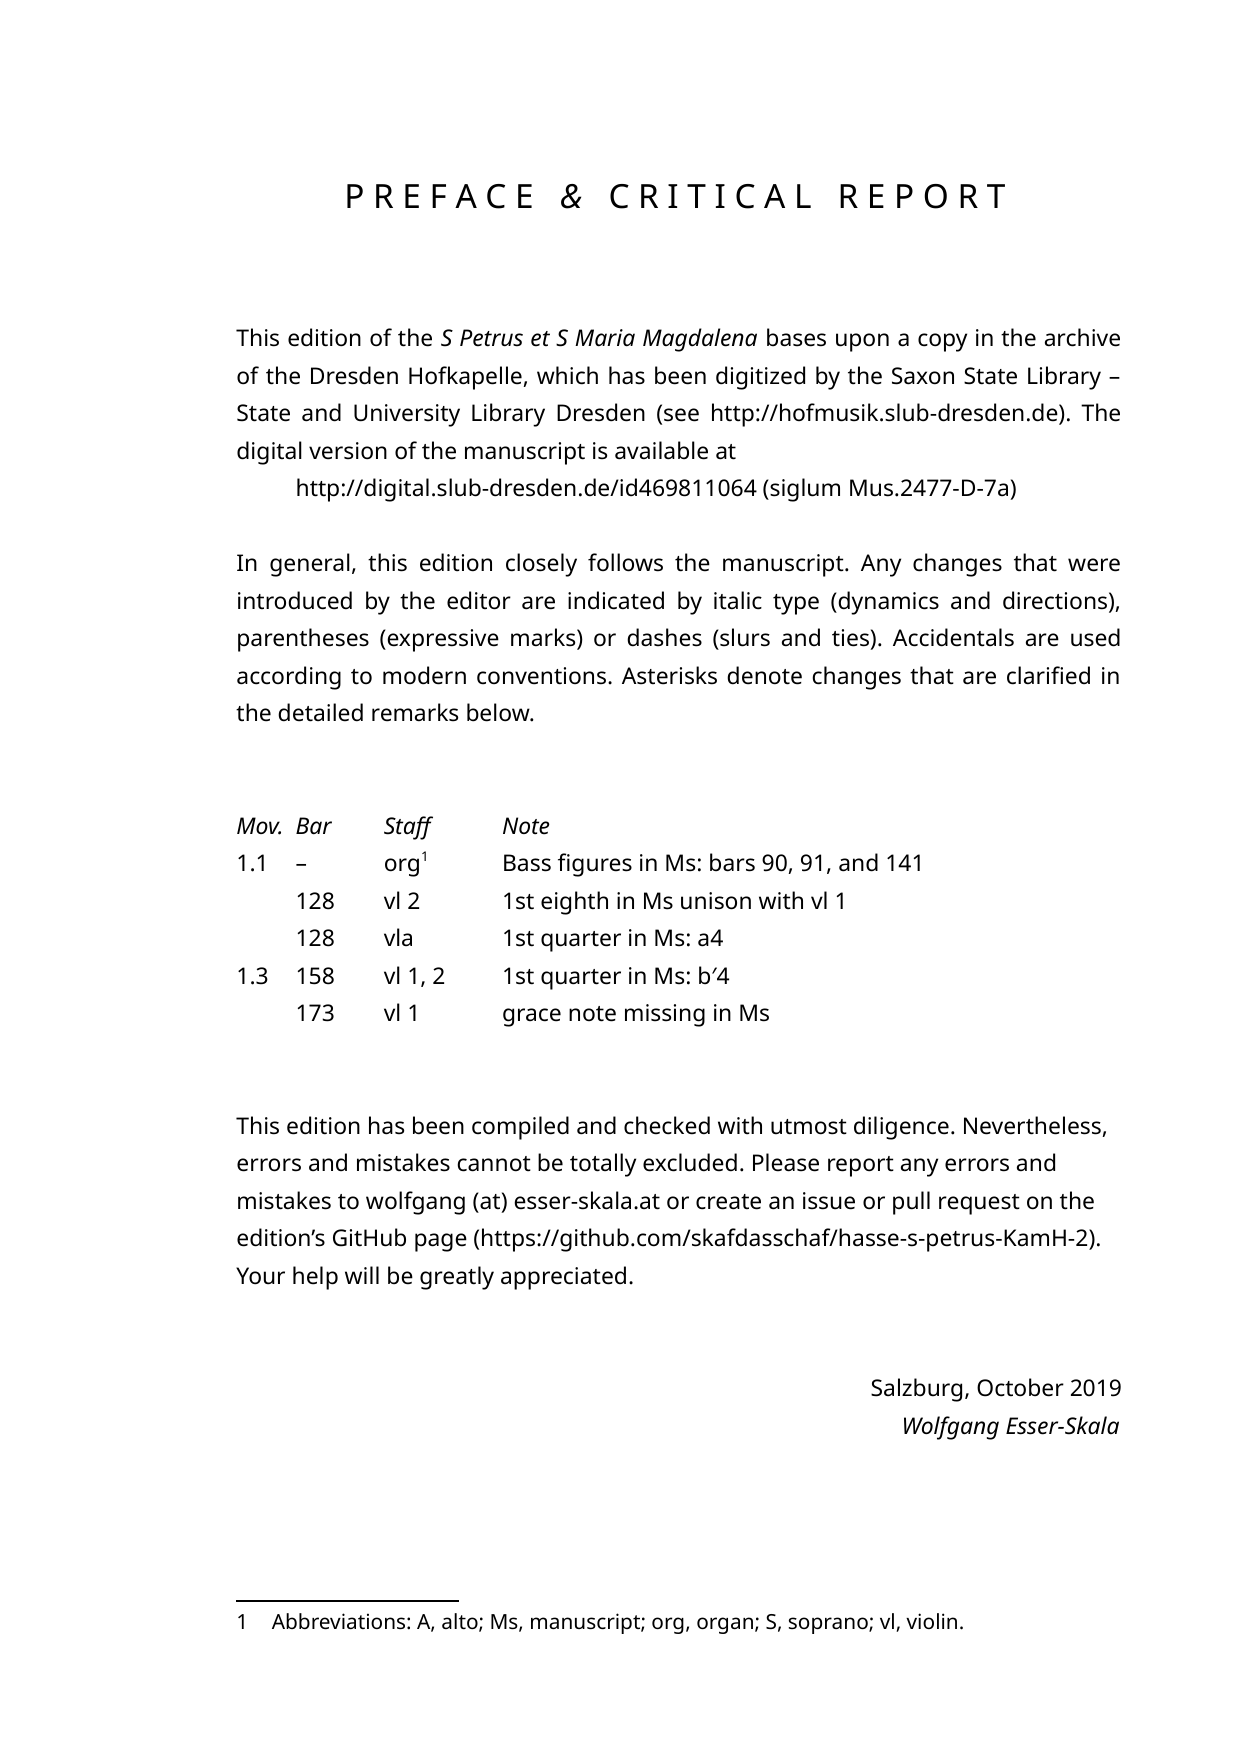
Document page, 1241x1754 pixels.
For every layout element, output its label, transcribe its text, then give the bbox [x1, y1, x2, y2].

text Salzburg, October 2019 Wolfgang Esser-Skala [236, 1372, 1122, 1441]
text Abbreviations: A, alto; Ms, manuscript; org, organ; S, soprano; vl, violin. [236, 1607, 1122, 1636]
text In general, this edition closely follows the manuscript. Any changes that were introduced by the editor are indicated by italic type (dynamics and directions), parentheses (expressive marks) or dashes (slurs and ties). Accidentals are used according to modern conventions. Asterisks denote changes that are clarified in the detailed remarks below. [236, 547, 1122, 729]
text http://digital.slub-dresden.de/id469811064 (siglum Mus.2477-D-7a) [236, 472, 1122, 504]
text Mov. Bar Staff Note 1.1 – org Bass figures in Ms: bars 90, 91, and 141 128 vl 2 1st eighth in Ms unison with vl 1 128 vla 1st quarter in Ms: a4 1.3 158 vl 1, 2 1st quarter in Ms: b′4 173 vl 1 grace note missing in Ms This edition has been compiled and checked with utmost diligence. Nevertheless, errors and mistakes cannot be totally excluded. Please report any errors and mistakes to wolfgang (at) esser-skala.at or create an issue or pull request on the edition’s GitHub page (https://github.com/skafdasschaf/hasse-s-petrus-KamH-2). Your help will be greatly appreciated. [236, 810, 1122, 1291]
text P R E F A C E & C R I T I C A L R E P O R T [236, 173, 1122, 218]
text This edition of the S Petrus et S Maria Magdalena bases upon a copy in the archive of the Dresden Hofkapelle, which has been digitized by the Saxon State Library – State and University Library Dresden (see http://hofmusik.slub-dresden.de). The digital version of the manuscript is available at [236, 322, 1122, 466]
